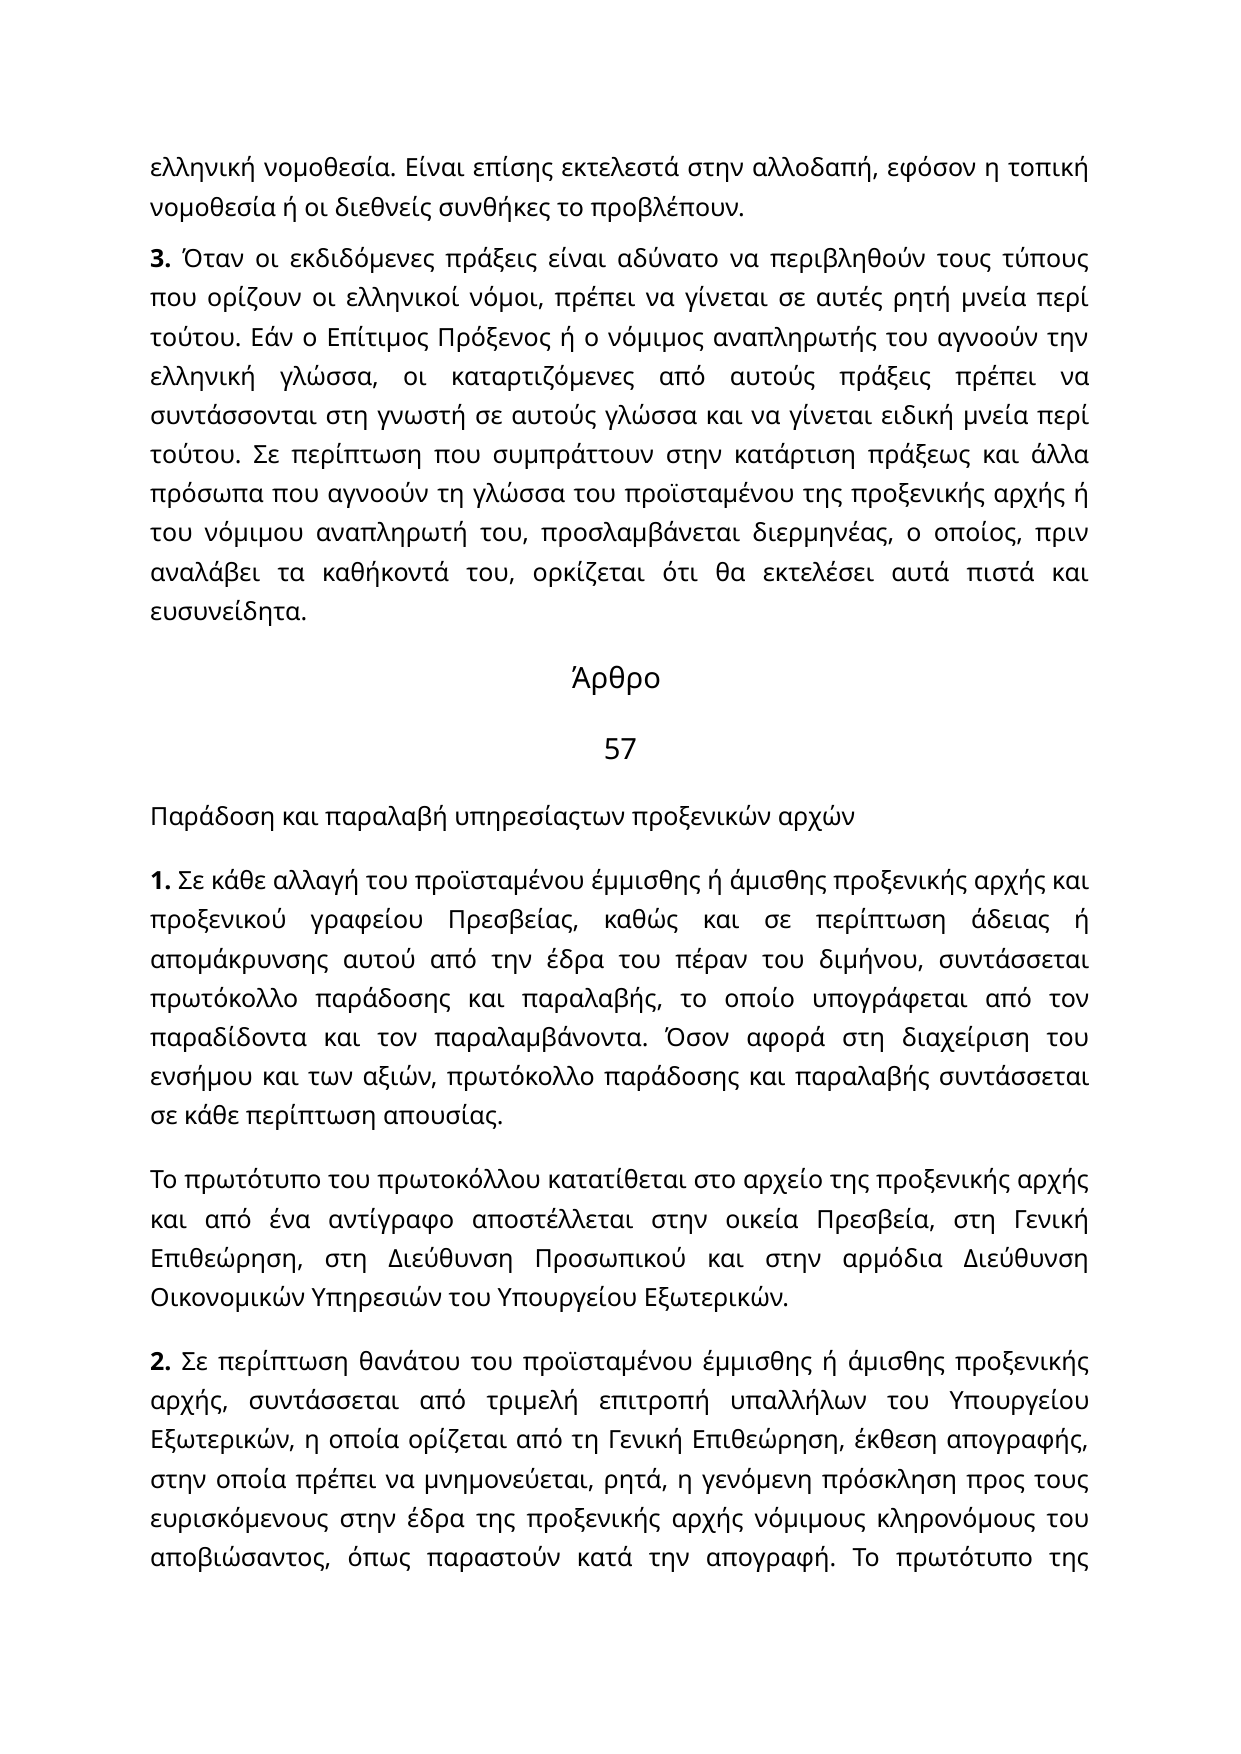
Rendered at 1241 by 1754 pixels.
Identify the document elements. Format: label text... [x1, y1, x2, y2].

text 1. Σε κάθε αλλαγή του προϊσταμένου έμμισθης ή άμισθης προξενικής αρχής και προξενικού γραφείου Πρεσβείας, καθώς και σε περίπτωση άδειας ή απομάκρυνσης αυτού από την έδρα του πέραν του διμήνου, συντάσσεται πρωτόκολλο παράδοσης και παραλαβής, το οποίο υπογράφεται από τον παραδίδοντα και τον παραλαμβάνοντα. Όσον αφορά στη διαχείριση του ενσήμου και των αξιών, πρωτόκολλο παράδοσης και παραλαβής συντάσσεται σε κάθε περίπτωση απουσίας. [150, 863, 1090, 1132]
text Το πρωτότυπο του πρωτοκόλλου κατατίθεται στο αρχείο της προξενικής αρχής και από ένα αντίγραφο αποστέλλεται στην οικεία Πρεσβεία, στη Γενική Επιθεώρηση, στη Διεύθυνση Προσωπικού και στην αρμόδια Διεύθυνση Οικονομικών Υπηρεσιών του Υπουργείου Εξωτερικών. [150, 1162, 1090, 1314]
text ελληνική νομοθεσία. Είναι επίσης εκτελεστά στην αλλοδαπή, εφόσον η τοπική νομοθεσία ή οι διεθνείς συνθήκες το προβλέπουν. [150, 150, 1090, 223]
subtitle 57 [150, 728, 1090, 768]
text 2. Σε περίπτωση θανάτου του προϊσταμένου έμμισθης ή άμισθης προξενικής αρχής, συντάσσεται από τριμελή επιτροπή υπαλλήλων του Υπουργείου Εξωτερικών, η οποία ορίζεται από τη Γενική Επιθεώρηση, έκθεση απογραφής, στην οποία πρέπει να μνημονεύεται, ρητά, η γενόμενη πρόσκληση προς τους ευρισκόμενους στην έδρα της προξενικής αρχής νόμιμους κληρονόμους του αποβιώσαντος, όπως παραστούν κατά την απογραφή. Το πρωτότυπο της [150, 1344, 1090, 1574]
subtitle Άρθρο [150, 657, 1090, 697]
text 3. Όταν οι εκδιδόμενες πράξεις είναι αδύνατο να περιβληθούν τους τύπους που ορίζουν οι ελληνικοί νόμοι, πρέπει να γίνεται σε αυτές ρητή μνεία περί τούτου. Εάν ο Επίτιμος Πρόξενος ή ο νόμιμος αναπληρωτής του αγνοούν την ελληνική γλώσσα, οι καταρτιζόμενες από αυτούς πράξεις πρέπει να συντάσσονται στη γνωστή σε αυτούς γλώσσα και να γίνεται ειδική μνεία περί τούτου. Σε περίπτωση που συμπράττουν στην κατάρτιση πράξεως και άλλα πρόσωπα που αγνοούν τη γλώσσα του προϊσταμένου της προξενικής αρχής ή του νόμιμου αναπληρωτή του, προσλαμβάνεται διερμηνέας, ο οποίος, πριν αναλάβει τα καθήκοντά του, ορκίζεται ότι θα εκτελέσει αυτά πιστά και ευσυνείδητα. [150, 241, 1090, 627]
text Παράδοση και παραλαβή υπηρεσίαςτων προξενικών αρχών [150, 799, 1090, 833]
